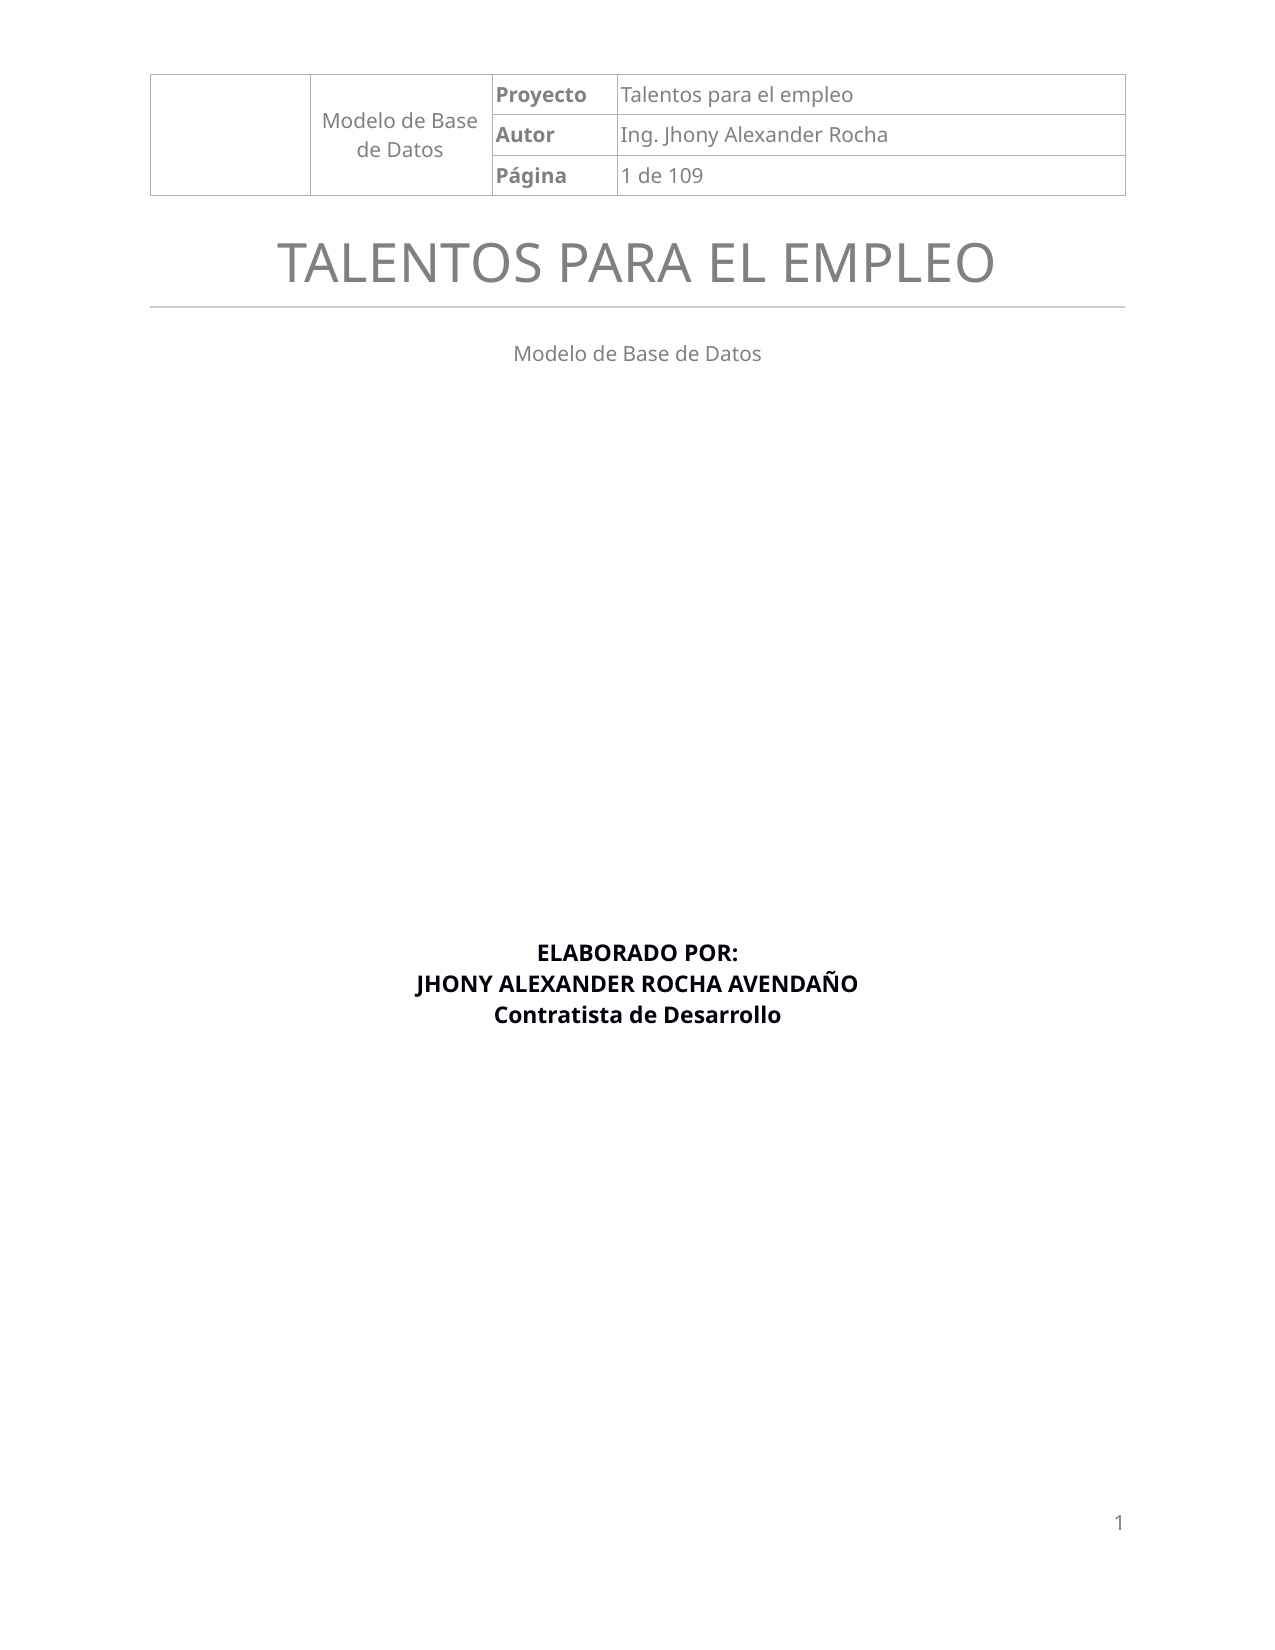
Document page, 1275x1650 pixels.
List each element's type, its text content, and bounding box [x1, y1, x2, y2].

text JHONY ALEXANDER ROCHA AVENDAÑO [150, 968, 1125, 999]
text Contratista de Desarrollo [150, 999, 1125, 1030]
text ELABORADO POR: [150, 937, 1125, 968]
title TALENTOS PARA EL EMPLEO [150, 224, 1125, 306]
text Modelo de Base de Datos [150, 339, 1125, 368]
